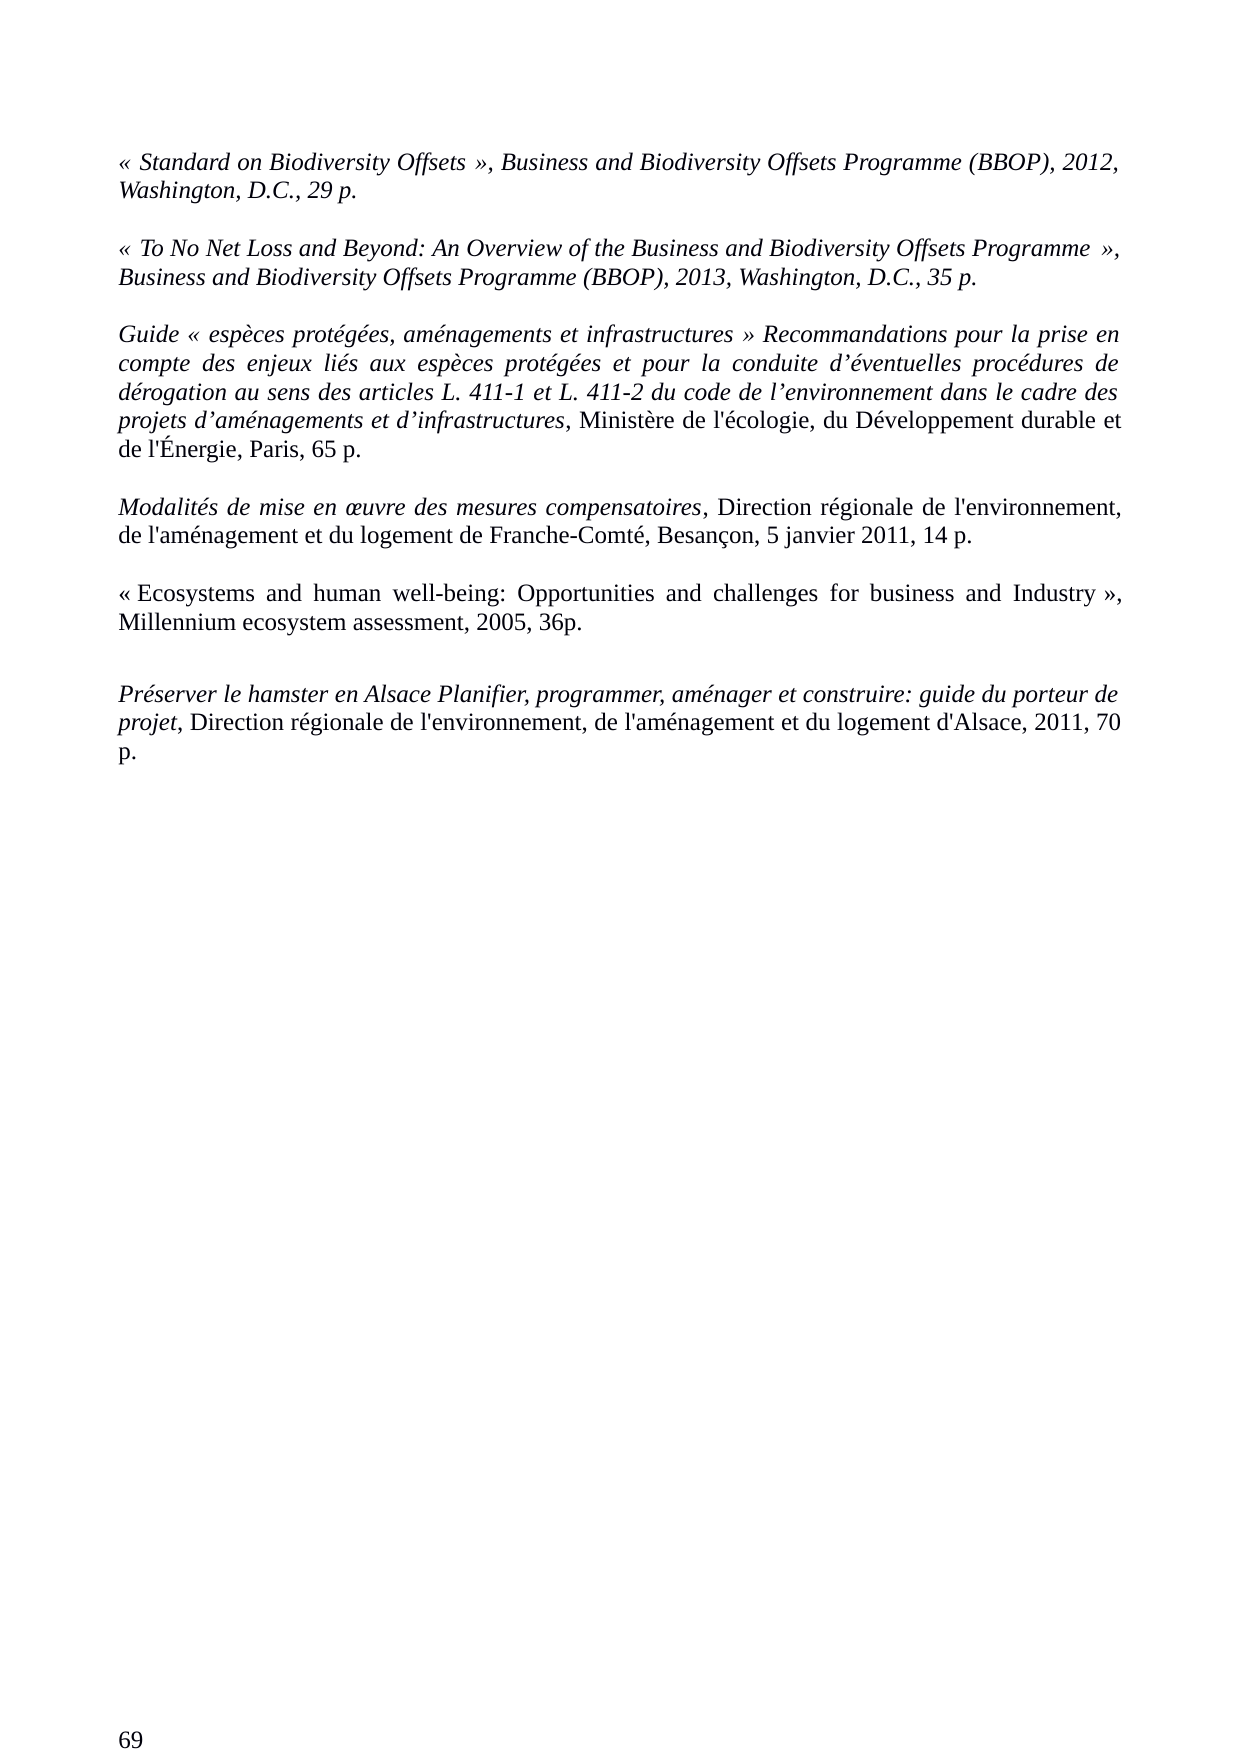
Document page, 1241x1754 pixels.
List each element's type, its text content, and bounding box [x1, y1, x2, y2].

text « Standard on Biodiversity Offsets », Business and Biodiversity Offsets Programme (BBOP), 2012, Washington, D.C., 29 p. [118, 147, 1122, 204]
text « Ecosystems and human well-being: Opportunities and challenges for business and Industry », Millennium ecosystem assessment, 2005, 36p. [118, 578, 1122, 636]
text Guide « espèces protégées, aménagements et infrastructures » Recommandations pour la prise en compte des enjeux liés aux espèces protégées et pour la conduite d’éventuelles procédures de dérogation au sens des articles L. 411-1 et L. 411-2 du code de l’environnement dans le cadre des projets d’aménagements et d’infrastructures, Ministère de l'écologie, du Développement durable et de l'Énergie, Paris, 65 p. [118, 319, 1122, 463]
text Préserver le hamster en Alsace Planifier, programmer, aménager et construire: guide du porteur de projet, Direction régionale de l'environnement, de l'aménagement et du logement d'Alsace, 2011, 70 p. [118, 679, 1122, 765]
text Modalités de mise en œuvre des mesures compensatoires, Direction régionale de l'environnement, de l'aménagement et du logement de Franche-Comté, Besançon, 5 janvier 2011, 14 p. [118, 492, 1122, 549]
text « To No Net Loss and Beyond: An Overview of the Business and Biodiversity Offsets Programme », Business and Biodiversity Offsets Programme (BBOP), 2013, Washington, D.C., 35 p. [118, 233, 1122, 291]
